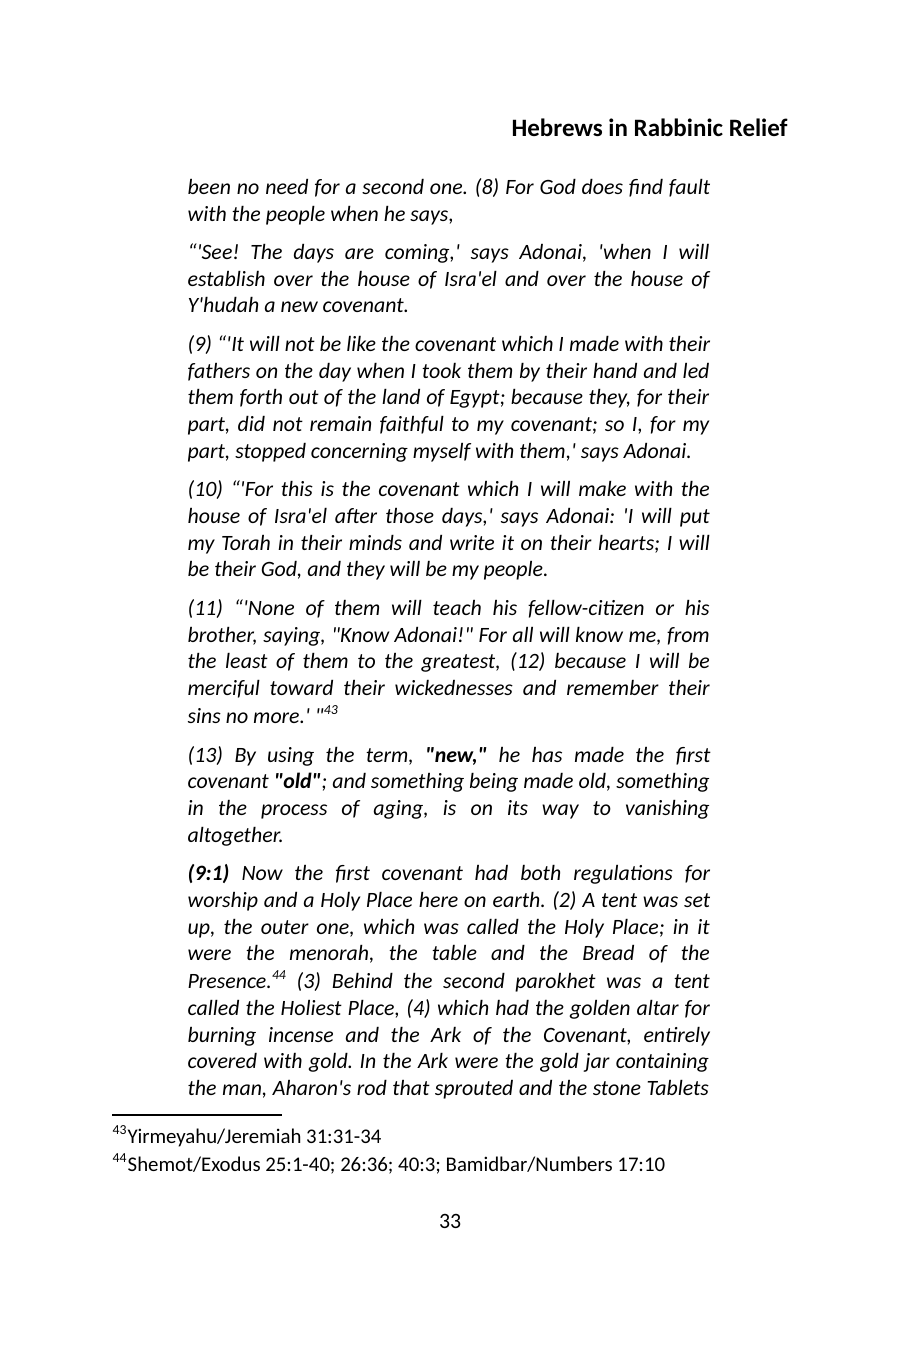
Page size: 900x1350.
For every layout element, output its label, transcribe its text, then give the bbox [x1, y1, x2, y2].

text been no need for a second one. (8) For God does find fault with the people when he says, [187, 173, 712, 226]
text (13) By using the term, "new," he has made the first covenant "old"; and something being made old, something in the process of aging, is on its way to vanishing altogether. [187, 741, 712, 848]
text (9:1) Now the first covenant had both regulations for worship and a Holy Place here on earth. (2) A tent was set up, the outer one, which was called the Holy Place; in it were the menorah, the table and the Bread of the Presence. (3) Behind the second parokhet was a tent called the Holiest Place, (4) which had the golden altar for burning incense and the Ark of the Covenant, entirely covered with gold. In the Ark were the gold jar containing the man, Aharon's rod that sprouted and the stone Tablets [187, 859, 712, 1101]
text “'See! The days are coming,' says Adonai, 'when I will establish over the house of Isra'el and over the house of Y'hudah a new covenant. [187, 238, 712, 318]
text Yirmeyahu/Jeremiah 31:31-34 [112, 1121, 787, 1149]
text (11) “'None of them will teach his fellow-citizen or his brother, saying, "Know Adonai!" For all will know me, from the least of them to the greatest, (12) because I will be merciful toward their wickednesses and remember their sins no more.' " [187, 594, 712, 729]
text (10) “'For this is the covenant which I will make with the house of Isra'el after those days,' says Adonai: 'I will put my Torah in their minds and write it on their hearts; I will be their God, and they will be my people. [187, 476, 712, 582]
text Shemot/Exodus 25:1-40; 26:36; 40:3; Bamidbar/Numbers 17:10 [112, 1149, 787, 1177]
text (9) “'It will not be like the covenant which I made with their fathers on the day when I took them by their hand and led them forth out of the land of Egypt; because they, for their part, did not remain faithful to my covenant; so I, for my part, stopped concerning myself with them,' says Adonai. [187, 330, 712, 464]
